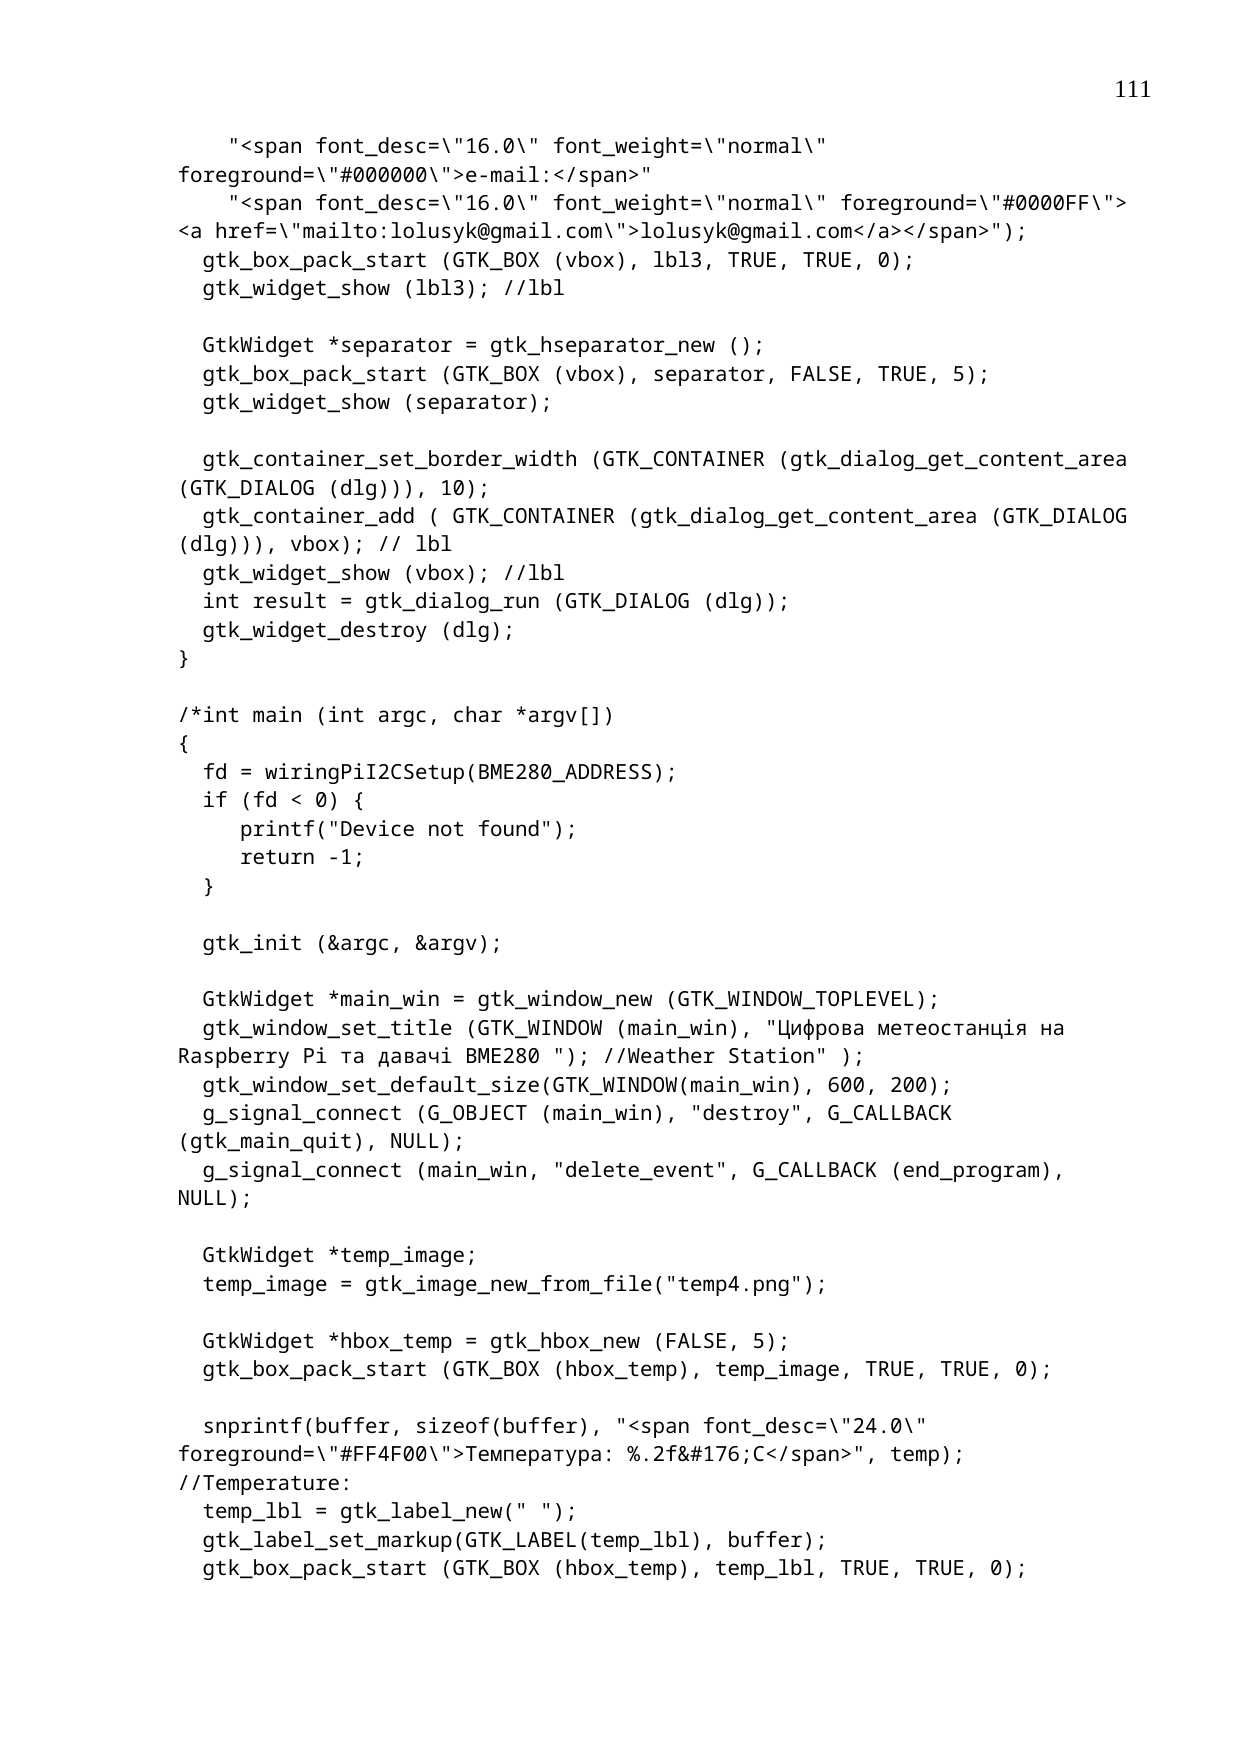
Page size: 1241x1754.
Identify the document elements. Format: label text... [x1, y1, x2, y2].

text snprintf(buffer, sizeof(buffer), "<span font_desc=\"24.0\" foreground=\"#FF4F00\">Температура: %.2f&#176;C</span>", temp); //Temperature: [177, 1411, 1152, 1496]
text fd = wiringPiI2CSetup(BME280_ADDRESS); [177, 757, 1152, 785]
text GtkWidget *main_win = gtk_window_new (GTK_WINDOW_TOPLEVEL); [177, 984, 1152, 1013]
text gtk_box_pack_start (GTK_BOX (vbox), lbl3, TRUE, TRUE, 0); [177, 245, 1152, 273]
text GtkWidget *hbox_temp = gtk_hbox_new (FALSE, 5); [177, 1326, 1152, 1354]
text gtk_init (&argc, &argv); [177, 928, 1152, 956]
text gtk_window_set_title (GTK_WINDOW (main_win), "Цифрова метеостанція на Raspberry Pi та давачі BME280 "); //Weather Station" ); [177, 1013, 1152, 1070]
text gtk_container_add ( GTK_CONTAINER (gtk_dialog_get_content_area (GTK_DIALOG (dlg))), vbox); // lbl [177, 501, 1152, 558]
text gtk_box_pack_start (GTK_BOX (vbox), separator, FALSE, TRUE, 5); [177, 359, 1152, 387]
text gtk_widget_show (vbox); //lbl [177, 558, 1152, 586]
text gtk_container_set_border_width (GTK_CONTAINER (gtk_dialog_get_content_area (GTK_DIALOG (dlg))), 10); [177, 444, 1152, 501]
text /*int main (int argc, char *argv[]) [177, 700, 1152, 728]
text } [177, 871, 1152, 899]
text g_signal_connect (G_OBJECT (main_win), "destroy", G_CALLBACK (gtk_main_quit), NULL); [177, 1098, 1152, 1155]
text return -1; [177, 842, 1152, 871]
text { [177, 728, 1152, 757]
text temp_lbl = gtk_label_new(" "); [177, 1496, 1152, 1525]
text gtk_widget_show (lbl3); //lbl [177, 273, 1152, 302]
text gtk_box_pack_start (GTK_BOX (hbox_temp), temp_lbl, TRUE, TRUE, 0); [177, 1553, 1152, 1582]
text GtkWidget *temp_image; [177, 1240, 1152, 1269]
text } [177, 643, 1152, 672]
text "<span font_desc=\"16.0\" font_weight=\"normal\" foreground=\"#000000\">e-mail:</span>" [177, 131, 1152, 188]
text g_signal_connect (main_win, "delete_event", G_CALLBACK (end_program), NULL); [177, 1155, 1152, 1212]
text printf("Device not found"); [177, 814, 1152, 842]
text gtk_box_pack_start (GTK_BOX (hbox_temp), temp_image, TRUE, TRUE, 0); [177, 1354, 1152, 1383]
text temp_image = gtk_image_new_from_file("temp4.png"); [177, 1269, 1152, 1297]
text int result = gtk_dialog_run (GTK_DIALOG (dlg)); [177, 586, 1152, 615]
text gtk_widget_show (separator); [177, 387, 1152, 416]
text "<span font_desc=\"16.0\" font_weight=\"normal\" foreground=\"#0000FF\"> <a href=\"mailto:lolusyk@gmail.com\">lolusyk@gmail.com</a></span>"); [177, 188, 1152, 245]
text gtk_widget_destroy (dlg); [177, 615, 1152, 643]
text gtk_label_set_markup(GTK_LABEL(temp_lbl), buffer); [177, 1525, 1152, 1553]
text if (fd < 0) { [177, 785, 1152, 814]
text gtk_window_set_default_size(GTK_WINDOW(main_win), 600, 200); [177, 1070, 1152, 1098]
text GtkWidget *separator = gtk_hseparator_new (); [177, 330, 1152, 359]
